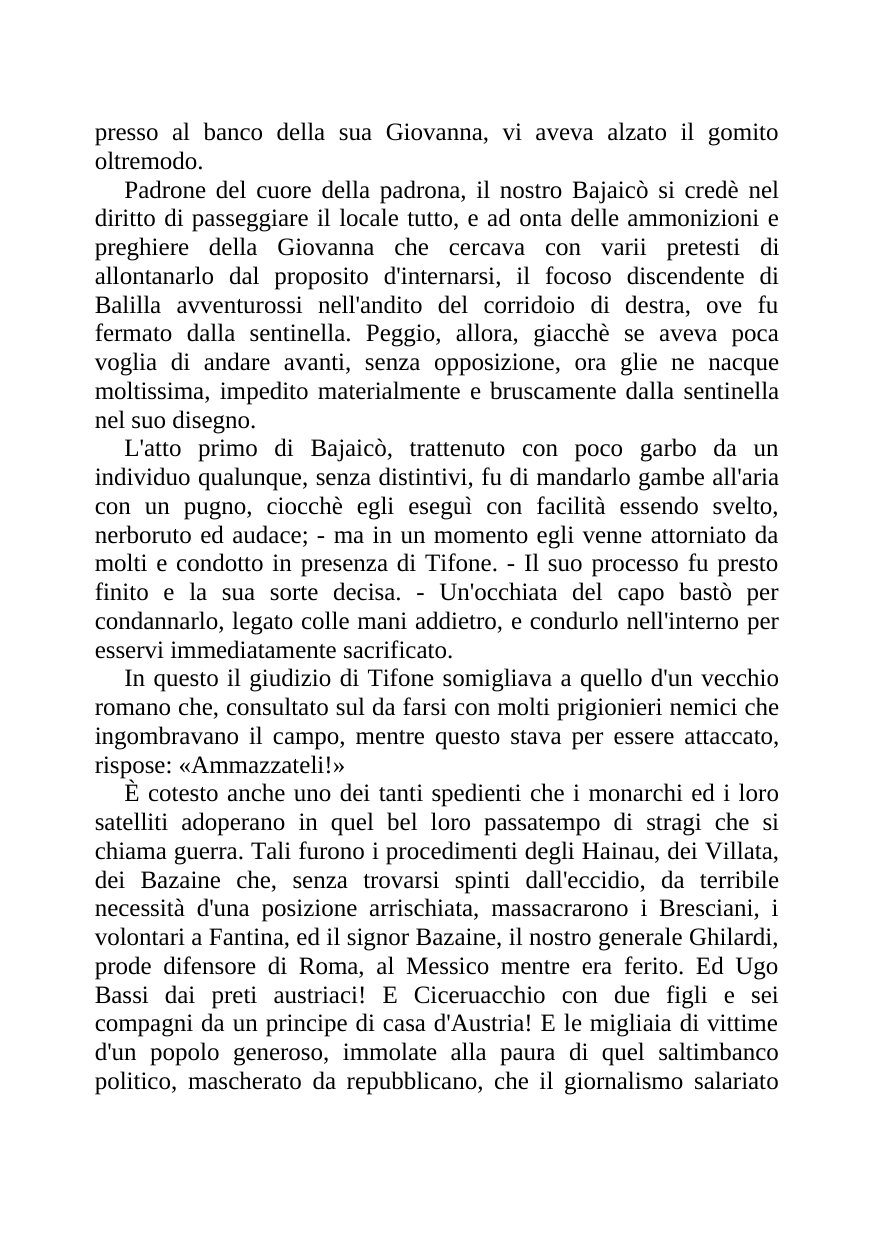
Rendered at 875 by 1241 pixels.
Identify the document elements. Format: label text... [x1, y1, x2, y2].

text Padrone del cuore della padrona, il nostro Bajaicò si credè nel diritto di passeggiare il locale tutto, e ad onta delle ammonizioni e preghiere della Giovanna che cercava con varii pretesti di allontanarlo dal proposito d'internarsi, il focoso discendente di Balilla avventurossi nell'andito del corridoio di destra, ove fu fermato dalla sentinella. Peggio, allora, giacchè se aveva poca voglia di andare avanti, senza opposizione, ora glie ne nacque moltissima, impedito materialmente e bruscamente dalla sentinella nel suo disegno. [94, 175, 779, 433]
text In questo il giudizio di Tifone somigliava a quello d'un vecchio romano che, consultato sul da farsi con molti prigionieri nemici che ingombravano il campo, mentre questo stava per essere attaccato, rispose: «Ammazzateli!» [94, 663, 779, 778]
text È cotesto anche uno dei tanti spedienti che i monarchi ed i loro satelliti adoperano in quel bel loro passatempo di stragi che si chiama guerra. Tali furono i procedimenti degli Hainau, dei Villata, dei Bazaine che, senza trovarsi spinti dall'eccidio, da terribile necessità d'una posizione arrischiata, massacrarono i Bresciani, i volontari a Fantina, ed il signor Bazaine, il nostro generale Ghilardi, prode difensore di Roma, al Messico mentre era ferito. Ed Ugo Bassi dai preti austriaci! E Ciceruacchio con due figli e sei compagni da un principe di casa d'Austria! E le migliaia di vittime d'un popolo generoso, immolate alla paura di quel saltimbanco politico, mascherato da repubblicano, che il giornalismo salariato [94, 778, 779, 1095]
text presso al banco della sua Giovanna, vi aveva alzato il gomito oltremodo. [94, 117, 779, 175]
text L'atto primo di Bajaicò, trattenuto con poco garbo da un individuo qualunque, senza distintivi, fu di mandarlo gambe all'aria con un pugno, ciocchè egli eseguì con facilità essendo svelto, nerboruto ed audace; - ma in un momento egli venne attorniato da molti e condotto in presenza di Tifone. - Il suo processo fu presto finito e la sua sorte decisa. - Un'occhiata del capo bastò per condannarlo, legato colle mani addietro, e condurlo nell'interno per esservi immediatamente sacrificato. [94, 433, 779, 663]
